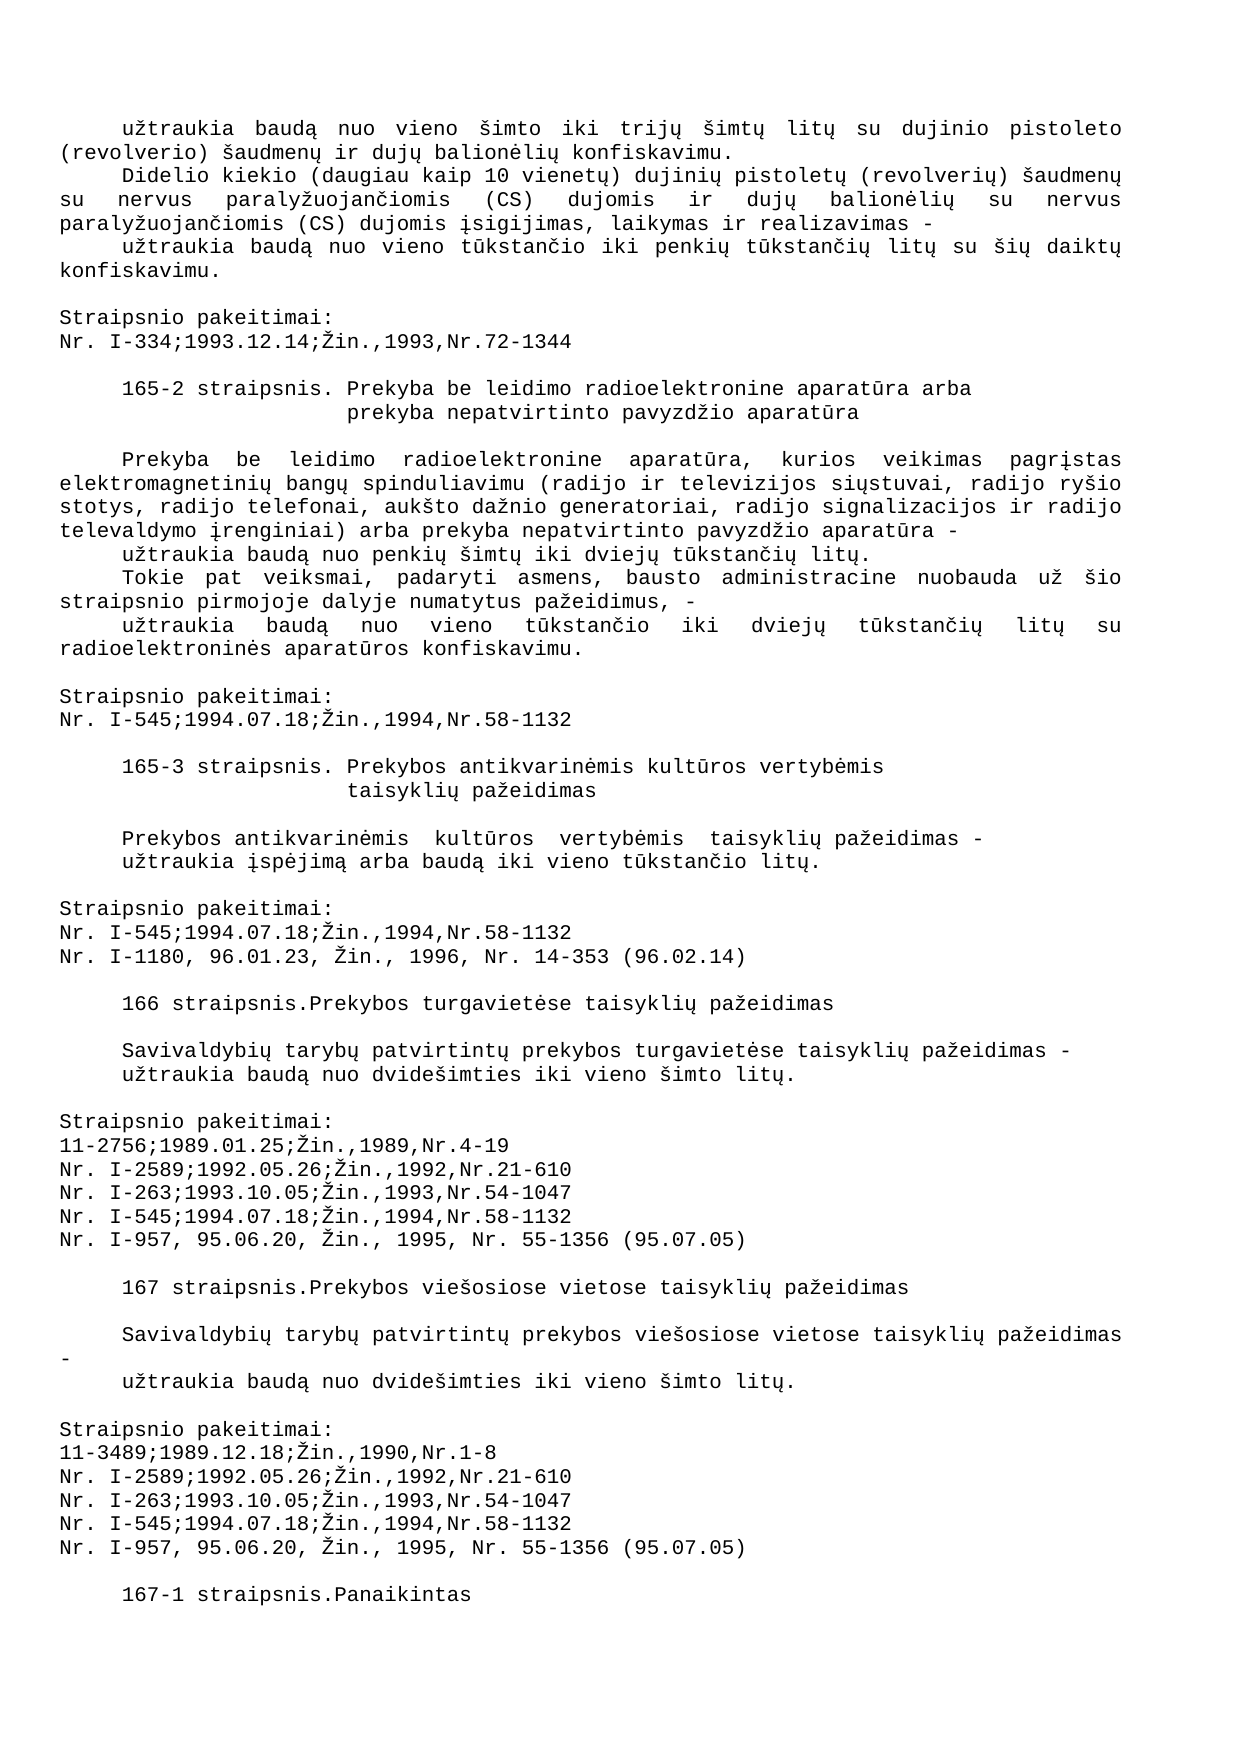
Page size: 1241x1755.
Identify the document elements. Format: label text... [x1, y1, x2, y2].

text 167 straipsnis.Prekybos viešosiose vietose taisyklių pažeidimas [59, 1277, 1122, 1300]
text Prekyba be leidimo radioelektronine aparatūra, kurios veikimas pagrįstas elektromagnetinių bangų spinduliavimu (radijo ir televizijos siųstuvai, radijo ryšio stotys, radijo telefonai, aukšto dažnio generatoriai, radijo signalizacijos ir radijo televaldymo įrenginiai) arba prekyba nepatvirtinto pavyzdžio aparatūra - [59, 449, 1122, 544]
text prekyba nepatvirtinto pavyzdžio aparatūra [59, 402, 1122, 426]
text užtraukia baudą nuo dvidešimties iki vieno šimto litų. [59, 1371, 1122, 1395]
text Nr. I-2589;1992.05.26;Žin.,1992,Nr.21-610 [59, 1466, 1122, 1489]
text Nr. I-1180, 96.01.23, Žin., 1996, Nr. 14-353 (96.02.14) [59, 946, 1122, 969]
text 165-3 straipsnis. Prekybos antikvarinėmis kultūros vertybėmis [59, 757, 1122, 780]
text Nr. I-545;1994.07.18;Žin.,1994,Nr.58-1132 [59, 1513, 1122, 1537]
text 11-3489;1989.12.18;Žin.,1990,Nr.1-8 [59, 1442, 1122, 1466]
text Nr. I-2589;1992.05.26;Žin.,1992,Nr.21-610 [59, 1158, 1122, 1182]
text Didelio kiekio (daugiau kaip 10 vienetų) dujinių pistoletų (revolverių) šaudmenų su nervus paralyžuojančiomis (CS) dujomis ir dujų balionėlių su nervus paralyžuojančiomis (CS) dujomis įsigijimas, laikymas ir realizavimas - [59, 165, 1122, 236]
text Straipsnio pakeitimai: [59, 898, 1122, 922]
text Nr. I-545;1994.07.18;Žin.,1994,Nr.58-1132 [59, 709, 1122, 733]
text 11-2756;1989.01.25;Žin.,1989,Nr.4-19 [59, 1135, 1122, 1158]
text taisyklių pažeidimas [59, 780, 1122, 804]
text Prekybos antikvarinėmis kultūros vertybėmis taisyklių pažeidimas - [59, 827, 1122, 851]
text Nr. I-263;1993.10.05;Žin.,1993,Nr.54-1047 [59, 1182, 1122, 1206]
text Straipsnio pakeitimai: [59, 1419, 1122, 1442]
text Straipsnio pakeitimai: [59, 307, 1122, 331]
text 166 straipsnis.Prekybos turgavietėse taisyklių pažeidimas [59, 993, 1122, 1017]
text Nr. I-334;1993.12.14;Žin.,1993,Nr.72-1344 [59, 331, 1122, 354]
text Savivaldybių tarybų patvirtintų prekybos turgavietėse taisyklių pažeidimas - [59, 1040, 1122, 1064]
text Nr. I-545;1994.07.18;Žin.,1994,Nr.58-1132 [59, 922, 1122, 946]
text Tokie pat veiksmai, padaryti asmens, bausto administracine nuobauda už šio straipsnio pirmojoje dalyje numatytus pažeidimus, - [59, 567, 1122, 615]
text Nr. I-545;1994.07.18;Žin.,1994,Nr.58-1132 [59, 1206, 1122, 1229]
text 167-1 straipsnis.Panaikintas [59, 1584, 1122, 1608]
text Straipsnio pakeitimai: [59, 1111, 1122, 1135]
text Straipsnio pakeitimai: [59, 686, 1122, 709]
text užtraukia baudą nuo vieno tūkstančio iki penkių tūkstančių litų su šių daiktų konfiskavimu. [59, 236, 1122, 284]
text Nr. I-263;1993.10.05;Žin.,1993,Nr.54-1047 [59, 1489, 1122, 1513]
text užtraukia įspėjimą arba baudą iki vieno tūkstančio litų. [59, 851, 1122, 875]
text Nr. I-957, 95.06.20, Žin., 1995, Nr. 55-1356 (95.07.05) [59, 1229, 1122, 1253]
text užtraukia baudą nuo dvidešimties iki vieno šimto litų. [59, 1064, 1122, 1088]
text užtraukia baudą nuo vieno tūkstančio iki dviejų tūkstančių litų su radioelektroninės aparatūros konfiskavimu. [59, 615, 1122, 662]
text Nr. I-957, 95.06.20, Žin., 1995, Nr. 55-1356 (95.07.05) [59, 1537, 1122, 1561]
text užtraukia baudą nuo vieno šimto iki trijų šimtų litų su dujinio pistoleto (revolverio) šaudmenų ir dujų balionėlių konfiskavimu. [59, 118, 1122, 165]
text 165-2 straipsnis. Prekyba be leidimo radioelektronine aparatūra arba [59, 378, 1122, 402]
text užtraukia baudą nuo penkių šimtų iki dviejų tūkstančių litų. [59, 544, 1122, 567]
text Savivaldybių tarybų patvirtintų prekybos viešosiose vietose taisyklių pažeidimas - [59, 1324, 1122, 1371]
